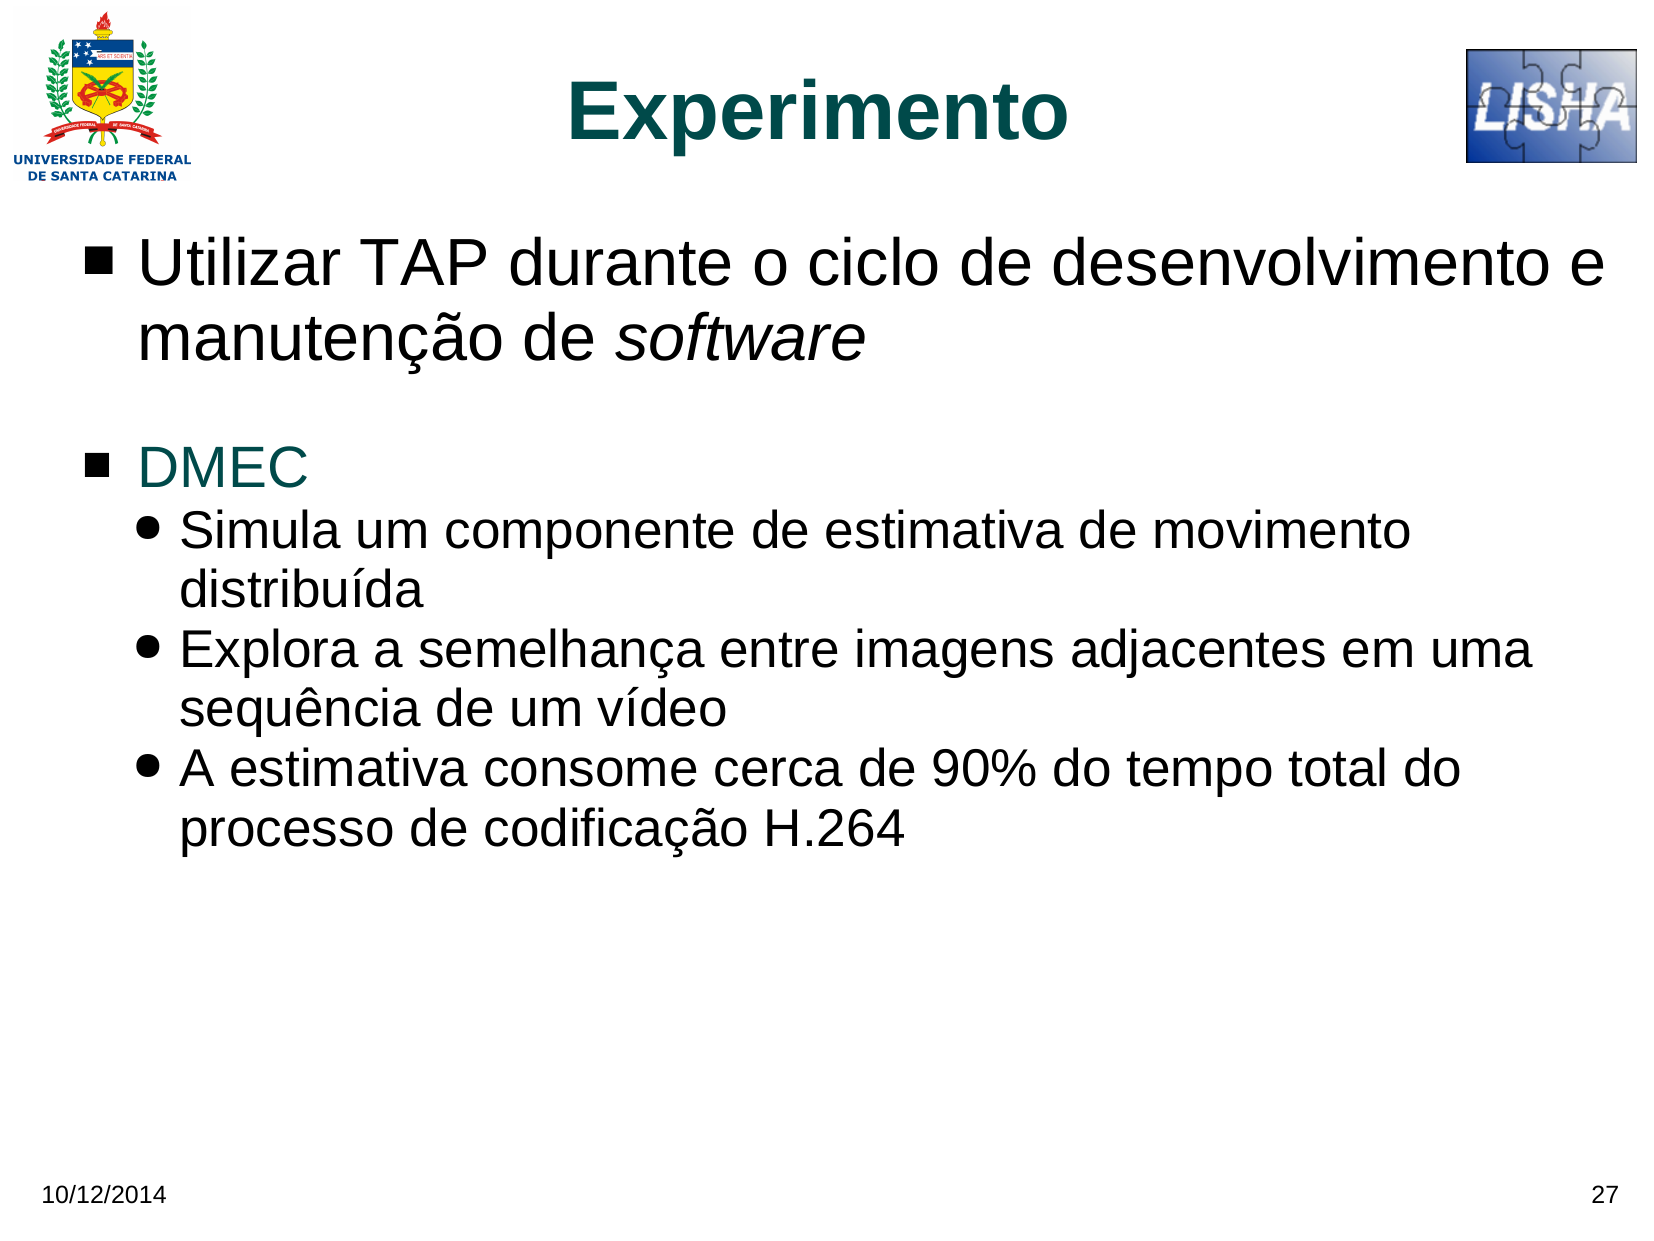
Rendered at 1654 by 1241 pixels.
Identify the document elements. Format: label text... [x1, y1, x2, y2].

list Utilizar TAP durante o ciclo de desenvolvimento e manutenção de software DMEC Simula um componente de estimativa de movimento distribuída Explora a semelhança entre imagens adjacentes em uma sequência de um vídeo A estimativa consome cerca de 90% do tempo total do processo de codificação H.264 [37, 225, 1613, 1163]
picture [1466, 49, 1637, 163]
title Experimento [212, 61, 1426, 174]
picture [13, 6, 191, 181]
